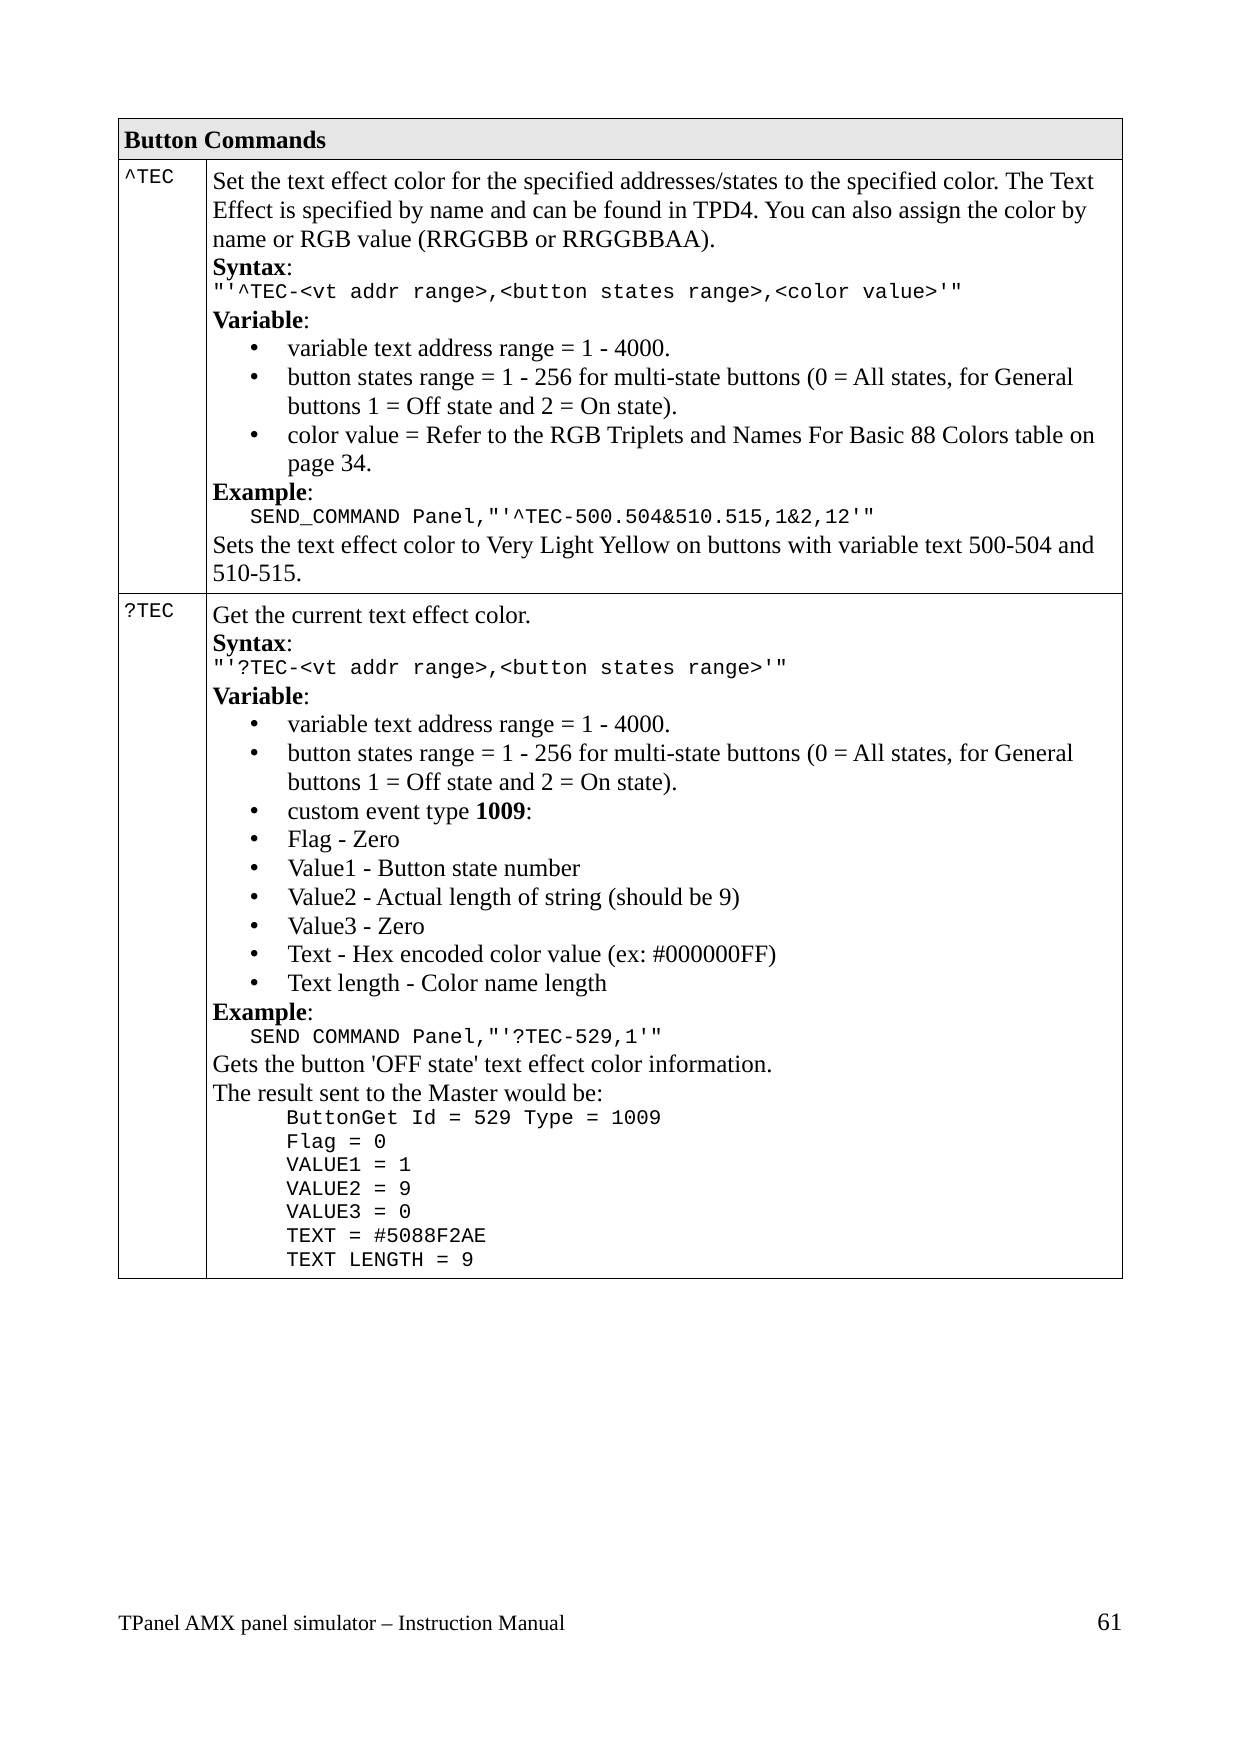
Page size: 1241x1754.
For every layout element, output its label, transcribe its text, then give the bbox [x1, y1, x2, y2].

table_cell Set the text effect color for the specified addresses/states to the specified color. The Text Effect is specified by name and can be found in TPD4. You can also assign the color by name or RGB value (RRGGBB or RRGGBBAA). Syntax: "'^TEC-<vt addr range>,<button states range>,<color value>'" Variable: variable text address range = 1 - 4000. button states range = 1 - 256 for multi-state buttons (0 = All states, for General buttons 1 = Off state and 2 = On state). color value = Refer to the RGB Triplets and Names For Basic 88 Colors table on page 33. Example: SEND_COMMAND Panel,"'^TEC-500.504&510.515,1&2,12'" Sets the text effect color to Very Light Yellow on buttons with variable text 500-504 and 510-515. [207, 160, 1122, 593]
table_header Button Commands [119, 119, 1122, 159]
table_cell Get the current text effect color. Syntax: "'?TEC-<vt addr range>,<button states range>'" Variable: variable text address range = 1 - 4000. button states range = 1 - 256 for multi-state buttons (0 = All states, for General buttons 1 = Off state and 2 = On state). custom event type 1009: Flag - Zero Value1 - Button state number Value2 - Actual length of string (should be 9) Value3 - Zero Text - Hex encoded color value (ex: #000000FF) Text length - Color name length Example: SEND COMMAND Panel,"'?TEC-529,1'" Gets the button 'OFF state' text effect color information. The result sent to the Master would be: ButtonGet Id = 529 Type = 1009 Flag = 0 VALUE1 = 1 VALUE2 = 9 VALUE3 = 0 TEXT = #5088F2AE TEXT LENGTH = 9 [207, 594, 1122, 1278]
table_cell ^TEC [119, 160, 206, 593]
table_cell ?TEC [119, 594, 206, 1278]
